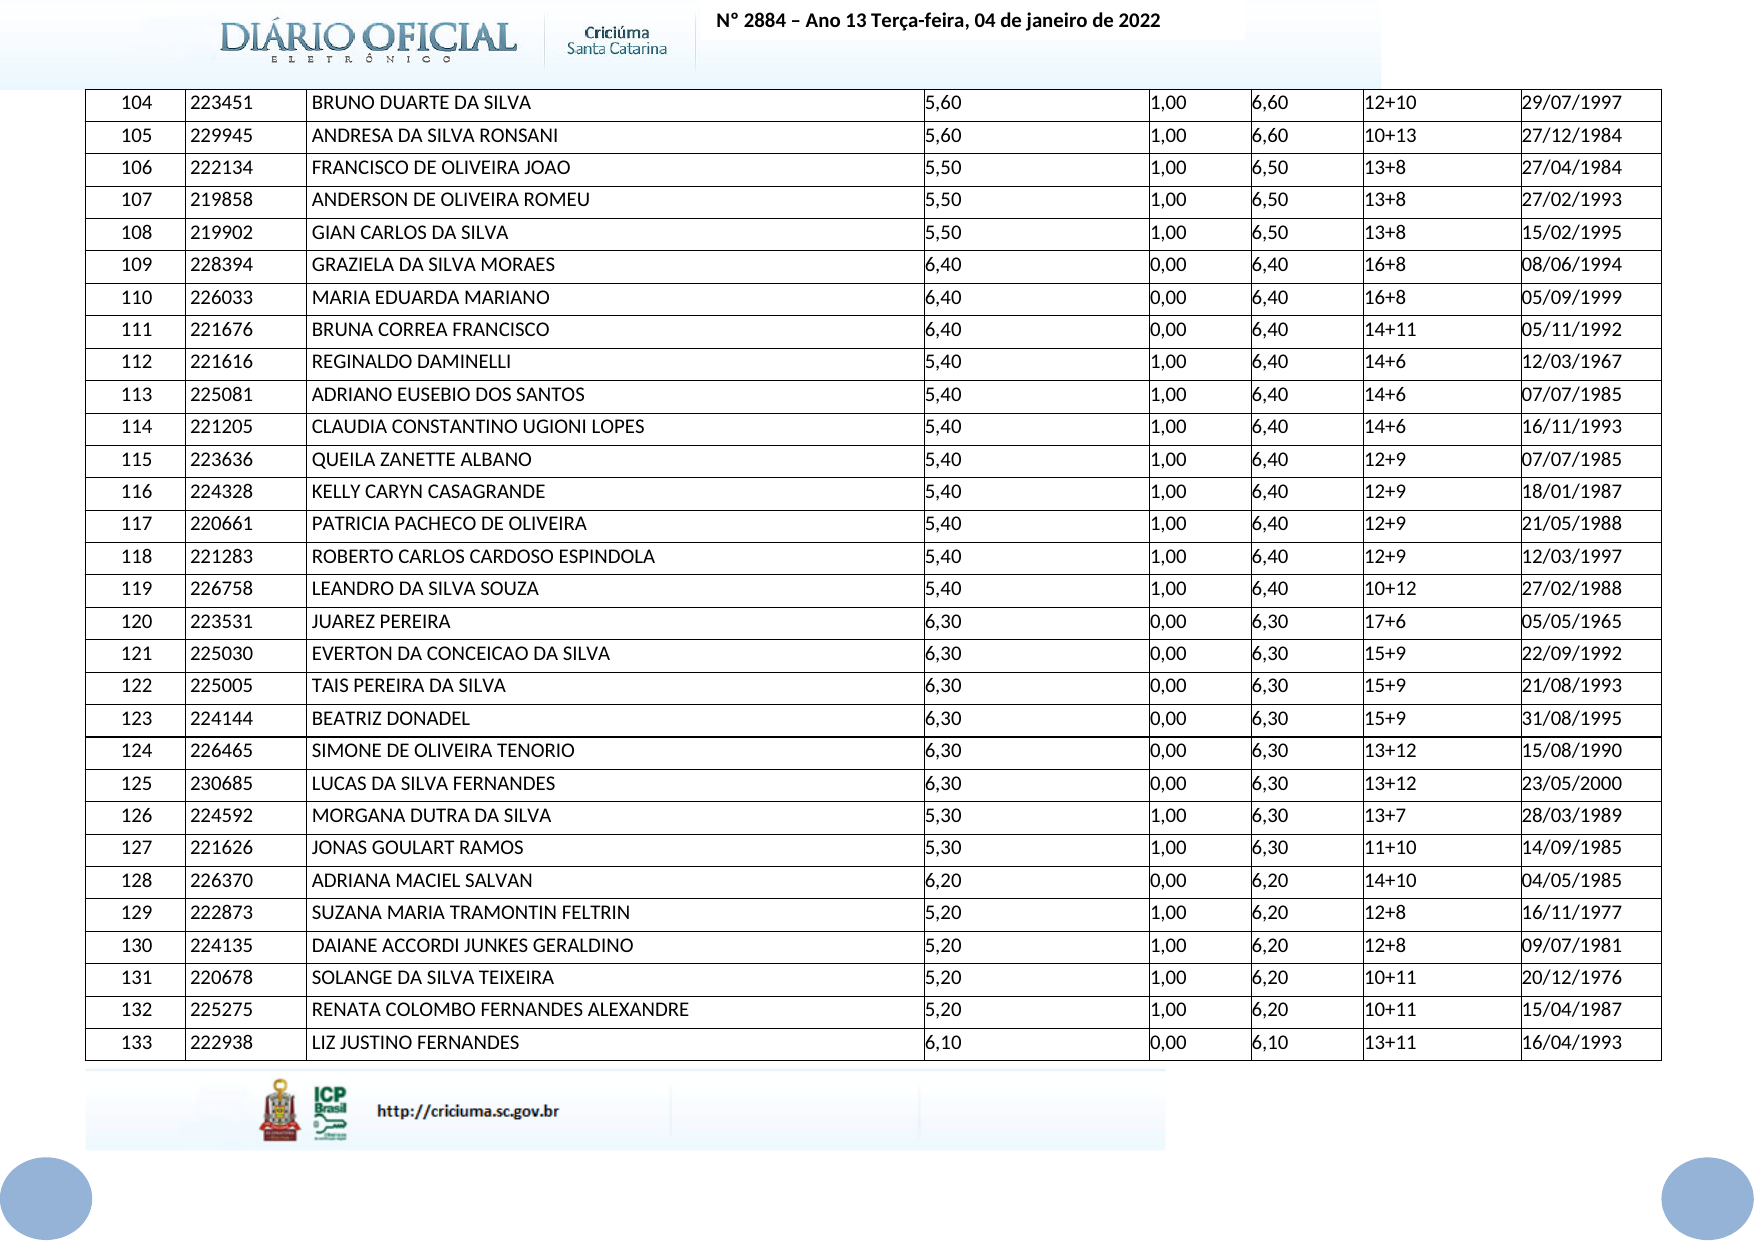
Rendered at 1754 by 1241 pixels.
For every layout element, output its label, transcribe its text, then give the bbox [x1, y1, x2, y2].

table_cell 121 [86, 640, 185, 672]
table_cell 219902 [186, 219, 306, 250]
table_cell 11+10 [1364, 835, 1521, 866]
table_cell 6,40 [1252, 575, 1363, 607]
table_cell 1,00 [1150, 219, 1251, 250]
table_cell 6,50 [1252, 187, 1363, 218]
table_cell 1,00 [1150, 414, 1251, 445]
table_cell 221283 [186, 543, 306, 574]
table_cell 1,00 [1150, 802, 1251, 833]
table_cell 08/06/1994 [1522, 251, 1661, 283]
table_cell 27/02/1988 [1522, 575, 1661, 607]
table_cell 14+10 [1364, 867, 1521, 898]
table_cell 6,20 [1252, 932, 1363, 963]
table_cell 13+7 [1364, 802, 1521, 833]
table_cell 05/05/1965 [1522, 608, 1661, 639]
table_cell 0,00 [1150, 673, 1251, 704]
table_cell 6,30 [1252, 835, 1363, 866]
table_cell 6,20 [1252, 997, 1363, 1028]
table_cell 6,20 [925, 867, 1149, 898]
table_cell 6,10 [1252, 1029, 1363, 1060]
table_cell BRUNA CORREA FRANCISCO [307, 316, 924, 348]
table_cell 224144 [186, 705, 306, 736]
table_cell BEATRIZ DONADEL [307, 705, 924, 736]
table_cell 0,00 [1150, 867, 1251, 898]
table_cell 12+10 [1364, 90, 1521, 121]
table_cell 6,30 [925, 738, 1149, 769]
table_cell 6,40 [1252, 478, 1363, 509]
table_cell 20/12/1976 [1522, 964, 1661, 996]
table_cell 220661 [186, 511, 306, 542]
table_cell 14+6 [1364, 349, 1521, 380]
table_cell 6,10 [925, 1029, 1149, 1060]
table_cell 5,20 [925, 899, 1149, 931]
table_cell 230685 [186, 770, 306, 801]
table_cell RENATA COLOMBO FERNANDES ALEXANDRE [307, 997, 924, 1028]
table_cell PATRICIA PACHECO DE OLIVEIRA [307, 511, 924, 542]
table_cell 5,20 [925, 932, 1149, 963]
table_cell 12+9 [1364, 446, 1521, 477]
table_cell 117 [86, 511, 185, 542]
table_cell 15+9 [1364, 705, 1521, 736]
table_cell 12+9 [1364, 543, 1521, 574]
table_cell GRAZIELA DA SILVA MORAES [307, 251, 924, 283]
table_cell 112 [86, 349, 185, 380]
table_cell 106 [86, 154, 185, 186]
table_cell JONAS GOULART RAMOS [307, 835, 924, 866]
table_cell 123 [86, 705, 185, 736]
table_cell 223636 [186, 446, 306, 477]
table_cell 12+9 [1364, 511, 1521, 542]
table_cell 5,30 [925, 835, 1149, 866]
table_cell 6,40 [1252, 381, 1363, 412]
table_cell 125 [86, 770, 185, 801]
table_cell 116 [86, 478, 185, 509]
table_cell 5,20 [925, 997, 1149, 1028]
table_cell 223451 [186, 90, 306, 121]
table_cell 5,40 [925, 381, 1149, 412]
table_cell 21/08/1993 [1522, 673, 1661, 704]
table_cell 6,30 [1252, 673, 1363, 704]
table_cell 0,00 [1150, 640, 1251, 672]
table_cell BRUNO DUARTE DA SILVA [307, 90, 924, 121]
table_cell 225005 [186, 673, 306, 704]
table_cell 13+11 [1364, 1029, 1521, 1060]
table_cell LUCAS DA SILVA FERNANDES [307, 770, 924, 801]
table_cell GIAN CARLOS DA SILVA [307, 219, 924, 250]
table_cell 16/11/1993 [1522, 414, 1661, 445]
table_cell TAIS PEREIRA DA SILVA [307, 673, 924, 704]
table_cell 5,60 [925, 90, 1149, 121]
table_cell 6,30 [1252, 738, 1363, 769]
table_cell 221626 [186, 835, 306, 866]
table_cell 6,40 [1252, 349, 1363, 380]
table_cell 6,40 [925, 251, 1149, 283]
table_cell 0,00 [1150, 1029, 1251, 1060]
table_cell 221205 [186, 414, 306, 445]
table_cell 10+13 [1364, 122, 1521, 153]
table_cell 223531 [186, 608, 306, 639]
table_cell MARIA EDUARDA MARIANO [307, 284, 924, 315]
table_cell 14+11 [1364, 316, 1521, 348]
table_cell 5,60 [925, 122, 1149, 153]
table_cell 1,00 [1150, 381, 1251, 412]
table_cell 12+9 [1364, 478, 1521, 509]
table_cell FRANCISCO DE OLIVEIRA JOAO [307, 154, 924, 186]
table_cell 15/08/1990 [1522, 738, 1661, 769]
table_cell 1,00 [1150, 478, 1251, 509]
table_cell 17+6 [1364, 608, 1521, 639]
table_cell REGINALDO DAMINELLI [307, 349, 924, 380]
table_cell 1,00 [1150, 122, 1251, 153]
table_cell 13+12 [1364, 738, 1521, 769]
table_cell 131 [86, 964, 185, 996]
table_cell 6,40 [925, 284, 1149, 315]
table_cell 6,30 [925, 673, 1149, 704]
table_cell 12/03/1967 [1522, 349, 1661, 380]
table_cell 27/02/1993 [1522, 187, 1661, 218]
table_cell 5,40 [925, 575, 1149, 607]
table_cell 05/09/1999 [1522, 284, 1661, 315]
table_cell 1,00 [1150, 446, 1251, 477]
table_cell ANDERSON DE OLIVEIRA ROMEU [307, 187, 924, 218]
table_cell 5,50 [925, 187, 1149, 218]
table_cell 16/04/1993 [1522, 1029, 1661, 1060]
table_cell 221676 [186, 316, 306, 348]
table_cell 6,30 [1252, 705, 1363, 736]
table_cell 13+8 [1364, 154, 1521, 186]
table_cell 1,00 [1150, 932, 1251, 963]
table_cell 108 [86, 219, 185, 250]
table_cell 15/02/1995 [1522, 219, 1661, 250]
table_cell 5,40 [925, 446, 1149, 477]
table_cell 130 [86, 932, 185, 963]
table_cell 14+6 [1364, 381, 1521, 412]
table_cell 6,40 [1252, 511, 1363, 542]
table_cell JUAREZ PEREIRA [307, 608, 924, 639]
table_cell 6,30 [1252, 640, 1363, 672]
table_cell 12+8 [1364, 899, 1521, 931]
table_cell 0,00 [1150, 705, 1251, 736]
table_cell 226465 [186, 738, 306, 769]
table_cell 226033 [186, 284, 306, 315]
table_cell 6,40 [1252, 543, 1363, 574]
table_cell 04/05/1985 [1522, 867, 1661, 898]
table_cell 0,00 [1150, 608, 1251, 639]
table_cell 5,40 [925, 414, 1149, 445]
table_cell 1,00 [1150, 187, 1251, 218]
table_cell 5,50 [925, 219, 1149, 250]
table_cell 16+8 [1364, 284, 1521, 315]
table_cell 16+8 [1364, 251, 1521, 283]
table_cell 133 [86, 1029, 185, 1060]
table_cell 6,30 [1252, 608, 1363, 639]
table_cell 222938 [186, 1029, 306, 1060]
table_cell 5,20 [925, 964, 1149, 996]
table_cell 6,60 [1252, 122, 1363, 153]
table_cell MORGANA DUTRA DA SILVA [307, 802, 924, 833]
table_cell 6,30 [925, 640, 1149, 672]
table_cell 129 [86, 899, 185, 931]
table_cell 15/04/1987 [1522, 997, 1661, 1028]
table_cell 1,00 [1150, 899, 1251, 931]
table_cell 222873 [186, 899, 306, 931]
table_cell 15+9 [1364, 640, 1521, 672]
table_cell 22/09/1992 [1522, 640, 1661, 672]
table_cell EVERTON DA CONCEICAO DA SILVA [307, 640, 924, 672]
table_cell 114 [86, 414, 185, 445]
table_cell 118 [86, 543, 185, 574]
table_cell DAIANE ACCORDI JUNKES GERALDINO [307, 932, 924, 963]
table_cell 27/04/1984 [1522, 154, 1661, 186]
table_cell 126 [86, 802, 185, 833]
table_cell 14/09/1985 [1522, 835, 1661, 866]
table_cell 5,40 [925, 349, 1149, 380]
table_cell ANDRESA DA SILVA RONSANI [307, 122, 924, 153]
table_cell 1,00 [1150, 835, 1251, 866]
table_cell SIMONE DE OLIVEIRA TENORIO [307, 738, 924, 769]
table_cell 6,30 [925, 705, 1149, 736]
table_cell 225081 [186, 381, 306, 412]
table_cell 6,20 [1252, 867, 1363, 898]
table_cell 6,50 [1252, 154, 1363, 186]
table_cell ADRIANO EUSEBIO DOS SANTOS [307, 381, 924, 412]
table_cell 132 [86, 997, 185, 1028]
table_cell 228394 [186, 251, 306, 283]
table_cell 6,60 [1252, 90, 1363, 121]
table_cell 21/05/1988 [1522, 511, 1661, 542]
table_cell 18/01/1987 [1522, 478, 1661, 509]
table_cell 128 [86, 867, 185, 898]
table_cell 6,40 [1252, 414, 1363, 445]
table_cell 6,50 [1252, 219, 1363, 250]
table_cell 5,40 [925, 478, 1149, 509]
table_cell 225275 [186, 997, 306, 1028]
table_cell 13+8 [1364, 187, 1521, 218]
table_cell 127 [86, 835, 185, 866]
table_cell 12+8 [1364, 932, 1521, 963]
table_cell 1,00 [1150, 543, 1251, 574]
table_cell ROBERTO CARLOS CARDOSO ESPINDOLA [307, 543, 924, 574]
table_cell 226370 [186, 867, 306, 898]
table_cell 1,00 [1150, 90, 1251, 121]
table_cell 13+8 [1364, 219, 1521, 250]
table_cell 5,40 [925, 511, 1149, 542]
table_cell 119 [86, 575, 185, 607]
table_cell 23/05/2000 [1522, 770, 1661, 801]
table_cell 0,00 [1150, 770, 1251, 801]
table_cell 124 [86, 738, 185, 769]
table_cell 1,00 [1150, 154, 1251, 186]
table_cell 1,00 [1150, 349, 1251, 380]
table_cell QUEILA ZANETTE ALBANO [307, 446, 924, 477]
table_cell 31/08/1995 [1522, 705, 1661, 736]
table_cell SUZANA MARIA TRAMONTIN FELTRIN [307, 899, 924, 931]
table_cell 1,00 [1150, 997, 1251, 1028]
table_cell 107 [86, 187, 185, 218]
table_cell 111 [86, 316, 185, 348]
table_cell 28/03/1989 [1522, 802, 1661, 833]
table_cell 6,40 [1252, 316, 1363, 348]
table_cell 0,00 [1150, 284, 1251, 315]
table_cell 115 [86, 446, 185, 477]
table_cell 6,40 [1252, 251, 1363, 283]
table_cell 5,30 [925, 802, 1149, 833]
table_cell 6,30 [1252, 802, 1363, 833]
table_cell 109 [86, 251, 185, 283]
table_cell 10+12 [1364, 575, 1521, 607]
table_cell 27/12/1984 [1522, 122, 1661, 153]
table_cell 1,00 [1150, 511, 1251, 542]
table_cell 104 [86, 90, 185, 121]
table_cell 105 [86, 122, 185, 153]
table_cell 09/07/1981 [1522, 932, 1661, 963]
table_cell 221616 [186, 349, 306, 380]
table_cell 10+11 [1364, 964, 1521, 996]
table_cell 16/11/1977 [1522, 899, 1661, 931]
table_cell 222134 [186, 154, 306, 186]
table_cell 5,50 [925, 154, 1149, 186]
table_cell 6,40 [925, 316, 1149, 348]
table_cell 6,20 [1252, 964, 1363, 996]
table_cell 10+11 [1364, 997, 1521, 1028]
table_cell 224592 [186, 802, 306, 833]
table_cell 6,40 [1252, 284, 1363, 315]
table_cell 6,20 [1252, 899, 1363, 931]
table_cell LEANDRO DA SILVA SOUZA [307, 575, 924, 607]
table_cell LIZ JUSTINO FERNANDES [307, 1029, 924, 1060]
table_cell 120 [86, 608, 185, 639]
table_cell 219858 [186, 187, 306, 218]
table_cell 224328 [186, 478, 306, 509]
table_cell 6,30 [925, 608, 1149, 639]
table_cell 14+6 [1364, 414, 1521, 445]
table_cell 1,00 [1150, 575, 1251, 607]
table_cell 110 [86, 284, 185, 315]
table_cell 229945 [186, 122, 306, 153]
table_cell 5,40 [925, 543, 1149, 574]
table_cell 29/07/1997 [1522, 90, 1661, 121]
table_cell 07/07/1985 [1522, 381, 1661, 412]
table_cell 113 [86, 381, 185, 412]
table_cell 0,00 [1150, 251, 1251, 283]
table_cell 6,40 [1252, 446, 1363, 477]
table_cell SOLANGE DA SILVA TEIXEIRA [307, 964, 924, 996]
table_cell 1,00 [1150, 964, 1251, 996]
table_cell 0,00 [1150, 316, 1251, 348]
table_cell 6,30 [1252, 770, 1363, 801]
table_cell 12/03/1997 [1522, 543, 1661, 574]
table_cell 224135 [186, 932, 306, 963]
table_cell KELLY CARYN CASAGRANDE [307, 478, 924, 509]
table_cell 226758 [186, 575, 306, 607]
table_cell 15+9 [1364, 673, 1521, 704]
table_cell 122 [86, 673, 185, 704]
table_cell 6,30 [925, 770, 1149, 801]
table_cell 220678 [186, 964, 306, 996]
table_cell 07/07/1985 [1522, 446, 1661, 477]
table_cell CLAUDIA CONSTANTINO UGIONI LOPES [307, 414, 924, 445]
table_cell 13+12 [1364, 770, 1521, 801]
table_cell ADRIANA MACIEL SALVAN [307, 867, 924, 898]
table_cell 0,00 [1150, 738, 1251, 769]
table_cell 225030 [186, 640, 306, 672]
table_cell 05/11/1992 [1522, 316, 1661, 348]
